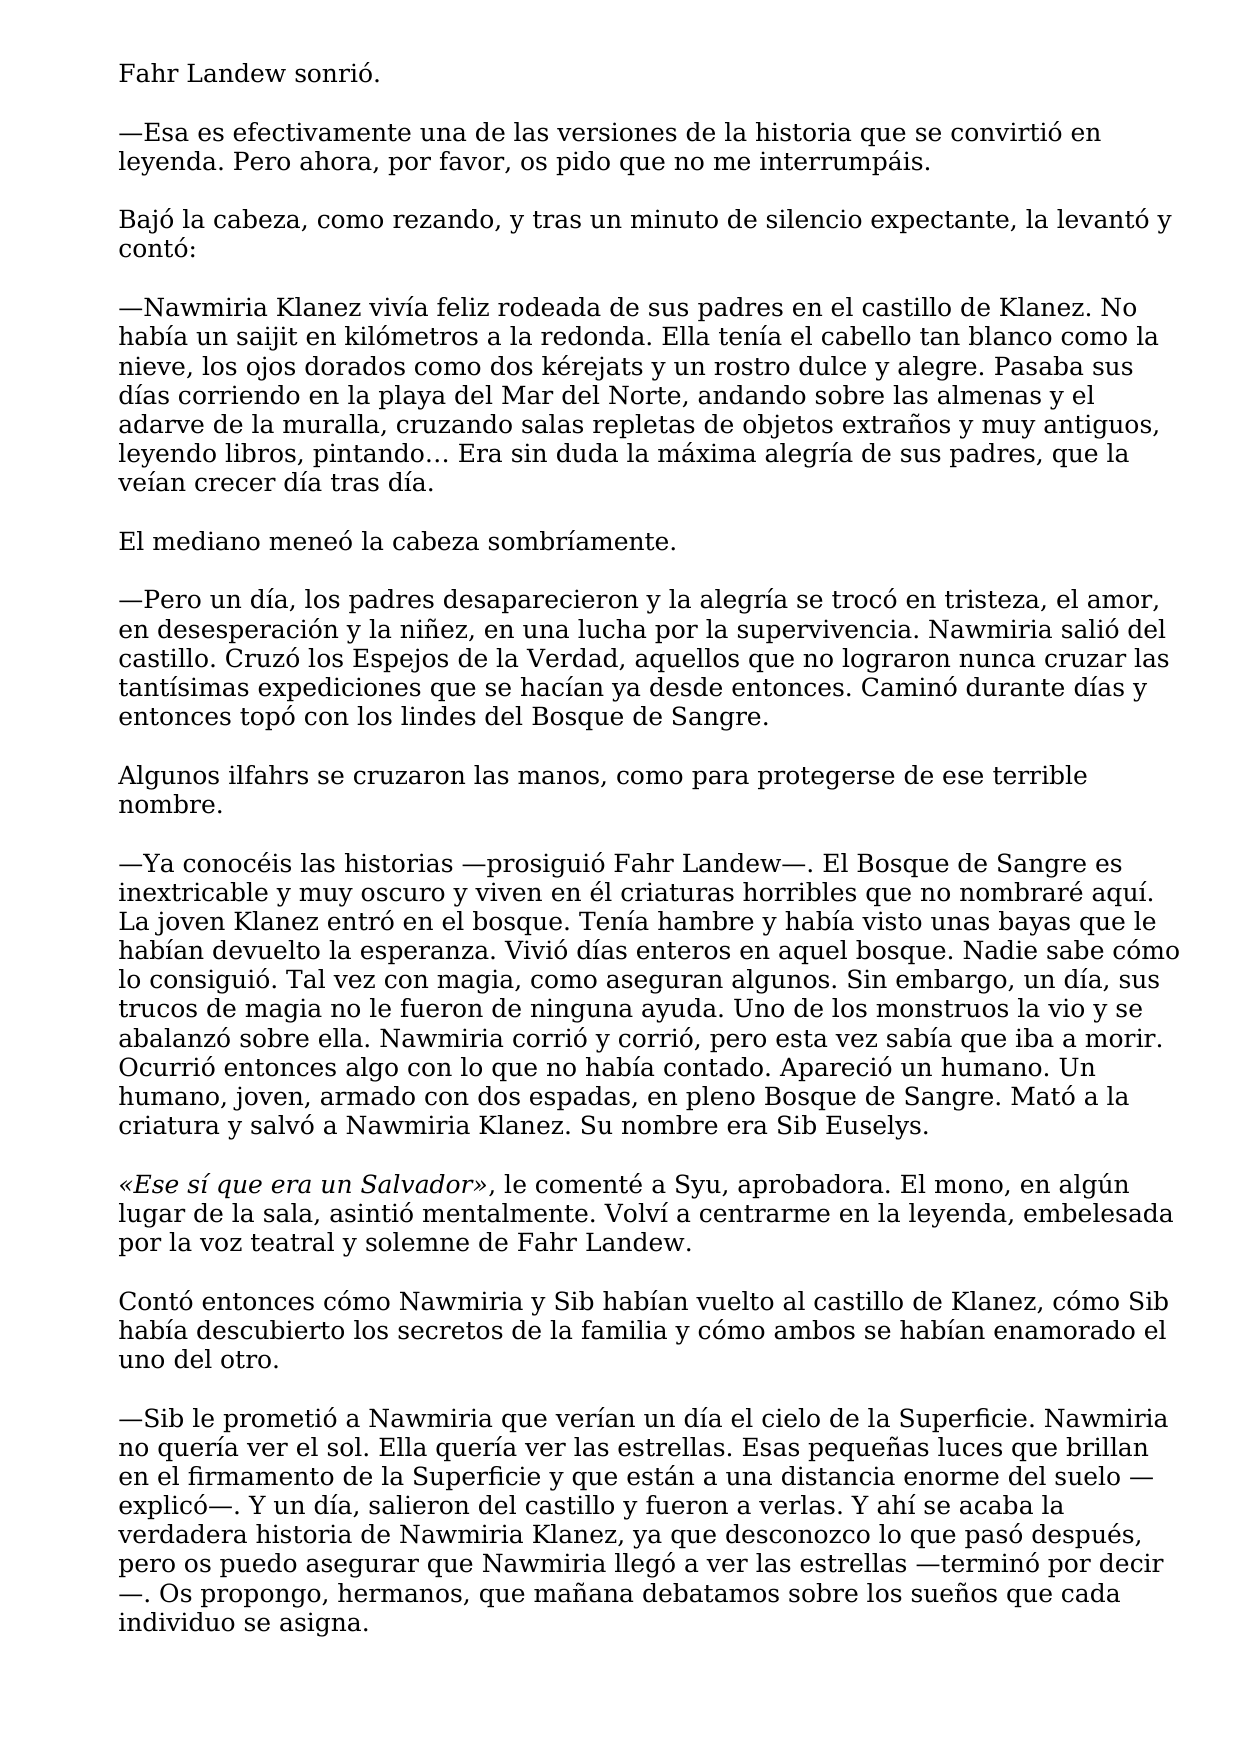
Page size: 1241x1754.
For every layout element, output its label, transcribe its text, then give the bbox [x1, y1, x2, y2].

text Algunos ilfahrs se cruzaron las manos, como para protegerse de ese terrible nombre. [118, 761, 1181, 819]
text Bajó la cabeza, como rezando, y tras un minuto de silencio expectante, la levantó y contó: [118, 206, 1181, 264]
text Fahr Landew sonrió. [118, 59, 1181, 88]
text —Pero un día, los padres desaparecieron y la alegría se trocó en tristeza, el amor, en desesperación y la niñez, en una lucha por la supervivencia. Nawmiria salió del castillo. Cruzó los Espejos de la Verdad, aquellos que no lograron nunca cruzar las tantísimas expediciones que se hacían ya desde entonces. Caminó durante días y entonces topó con los lindes del Bosque de Sangre. [118, 586, 1181, 731]
text —Esa es efectivamente una de las versiones de la historia que se convirtió en leyenda. Pero ahora, por favor, os pido que no me interrumpáis. [118, 118, 1181, 176]
text Contó entonces cómo Nawmiria y Sib habían vuelto al castillo de Klanez, cómo Sib había descubierto los secretos de la familia y cómo ambos se habían enamorado el uno del otro. [118, 1287, 1181, 1374]
text «Ese sí que era un Salvador», le comenté a Syu, aprobadora. El mono, en algún lugar de la sala, asintió mentalmente. Volví a centrarme en la leyenda, embelesada por la voz teatral y solemne de Fahr Landew. [118, 1170, 1181, 1257]
text —Ya conocéis las historias —prosiguió Fahr Landew—. El Bosque de Sangre es inextricable y muy oscuro y viven en él criaturas horribles que no nombraré aquí. La joven Klanez entró en el bosque. Tenía hambre y había visto unas bayas que le habían devuelto la esperanza. Vivió días enteros en aquel bosque. Nadie sabe cómo lo consiguió. Tal vez con magia, como aseguran algunos. Sin embargo, un día, sus trucos de magia no le fueron de ninguna ayuda. Uno de los monstruos la vio y se abalanzó sobre ella. Nawmiria corrió y corrió, pero esta vez sabía que iba a morir. Ocurrió entonces algo con lo que no había contado. Apareció un humano. Un humano, joven, armado con dos espadas, en pleno Bosque de Sangre. Mató a la criatura y salvó a Nawmiria Klanez. Su nombre era Sib Euselys. [118, 849, 1181, 1140]
text —Sib le prometió a Nawmiria que verían un día el cielo de la Superficie. Nawmiria no quería ver el sol. Ella quería ver las estrellas. Esas pequeñas luces que brillan en el firmamento de la Superficie y que están a una distancia enorme del suelo —explicó—. Y un día, salieron del castillo y fueron a verlas. Y ahí se acaba la verdadera historia de Nawmiria Klanez, ya que desconozco lo que pasó después, pero os puedo asegurar que Nawmiria llegó a ver las estrellas —terminó por decir—. Os propongo, hermanos, que mañana debatamos sobre los sueños que cada individuo se asigna. [118, 1404, 1181, 1637]
text El mediano meneó la cabeza sombríamente. [118, 527, 1181, 556]
text —Nawmiria Klanez vivía feliz rodeada de sus padres en el castillo de Klanez. No había un saijit en kilómetros a la redonda. Ella tenía el cabello tan blanco como la nieve, los ojos dorados como dos kérejats y un rostro dulce y alegre. Pasaba sus días corriendo en la playa del Mar del Norte, andando sobre las almenas y el adarve de la muralla, cruzando salas repletas de objetos extraños y muy antiguos, leyendo libros, pintando… Era sin duda la máxima alegría de sus padres, que la veían crecer día tras día. [118, 293, 1181, 497]
